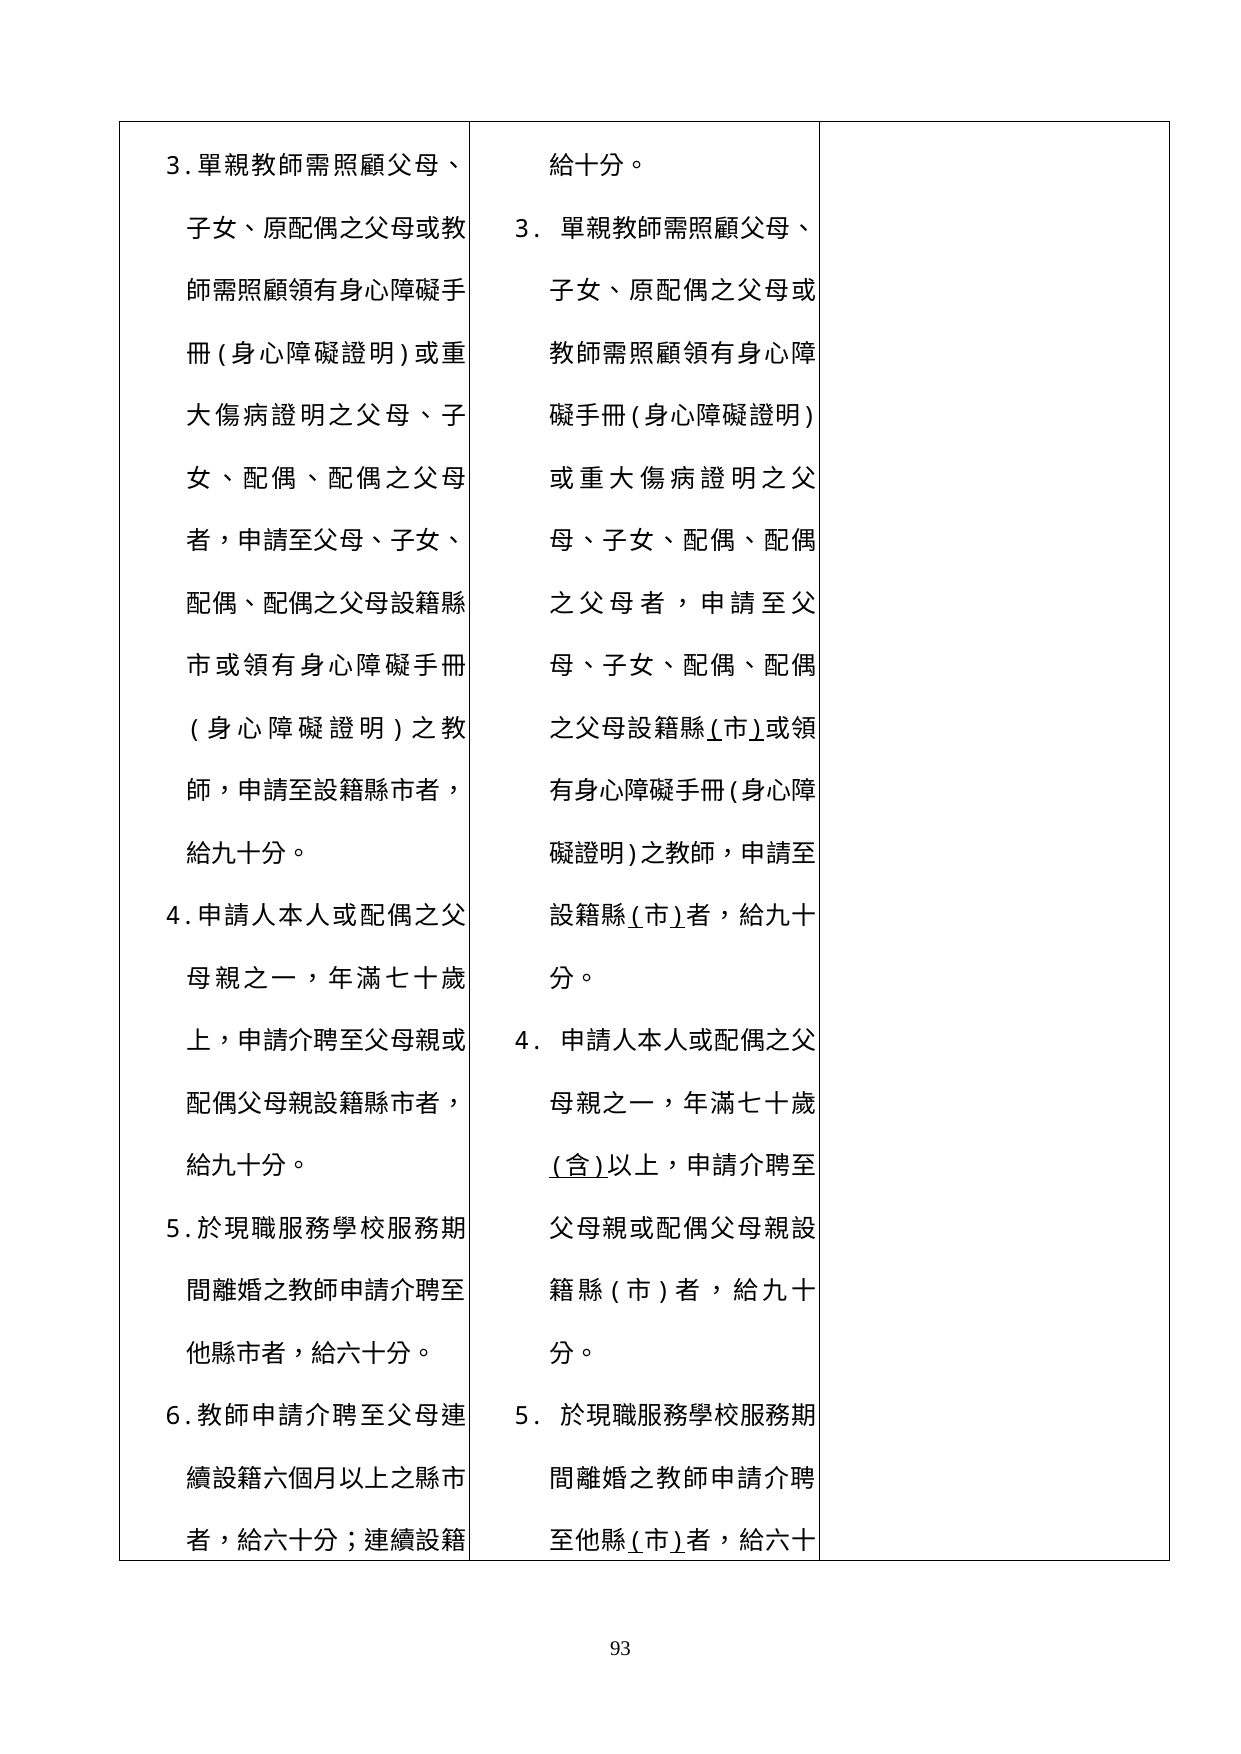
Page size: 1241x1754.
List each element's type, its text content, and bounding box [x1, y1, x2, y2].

table_cell 3.單親教師需照顧父母、子女、原配偶之父母或教師需照顧領有身心障礙手冊(身心障礙證明)或重大傷病證明之父母、子女、配偶、配偶之父母者，申請至父母、子女、配偶、配偶之父母設籍縣市或領有身心障礙手冊(身心障礙證明)之教師，申請至設籍縣市者，給九十分。 4.申請人本人或配偶之父母親之一，年滿七十歲上，申請介聘至父母親或配偶父母親設籍縣市者，給九十分。 5.於現職服務學校服務期間離婚之教師申請介聘至他縣市者，給六十分。 6.教師申請介聘至父母連續設籍六個月以上之縣市者，給六十分；連續設籍 [120, 122, 469, 1559]
table_cell 給十分。 3. 單親教師需照顧父母、子女、原配偶之父母或教師需照顧領有身心障礙手冊(身心障礙證明)或重大傷病證明之父母、子女、配偶、配偶之父母者，申請至父母、子女、配偶、配偶之父母設籍縣(市)或領有身心障礙手冊(身心障礙證明)之教師，申請至設籍縣(市)者，給九十分。 4. 申請人本人或配偶之父母親之一，年滿七十歲(含)以上，申請介聘至父母親或配偶父母親設籍縣(市)者，給九十分。 5. 於現職服務學校服務期間離婚之教師申請介聘至他縣(市)者，給六十 [470, 122, 819, 1559]
table_cell [820, 122, 1169, 1559]
